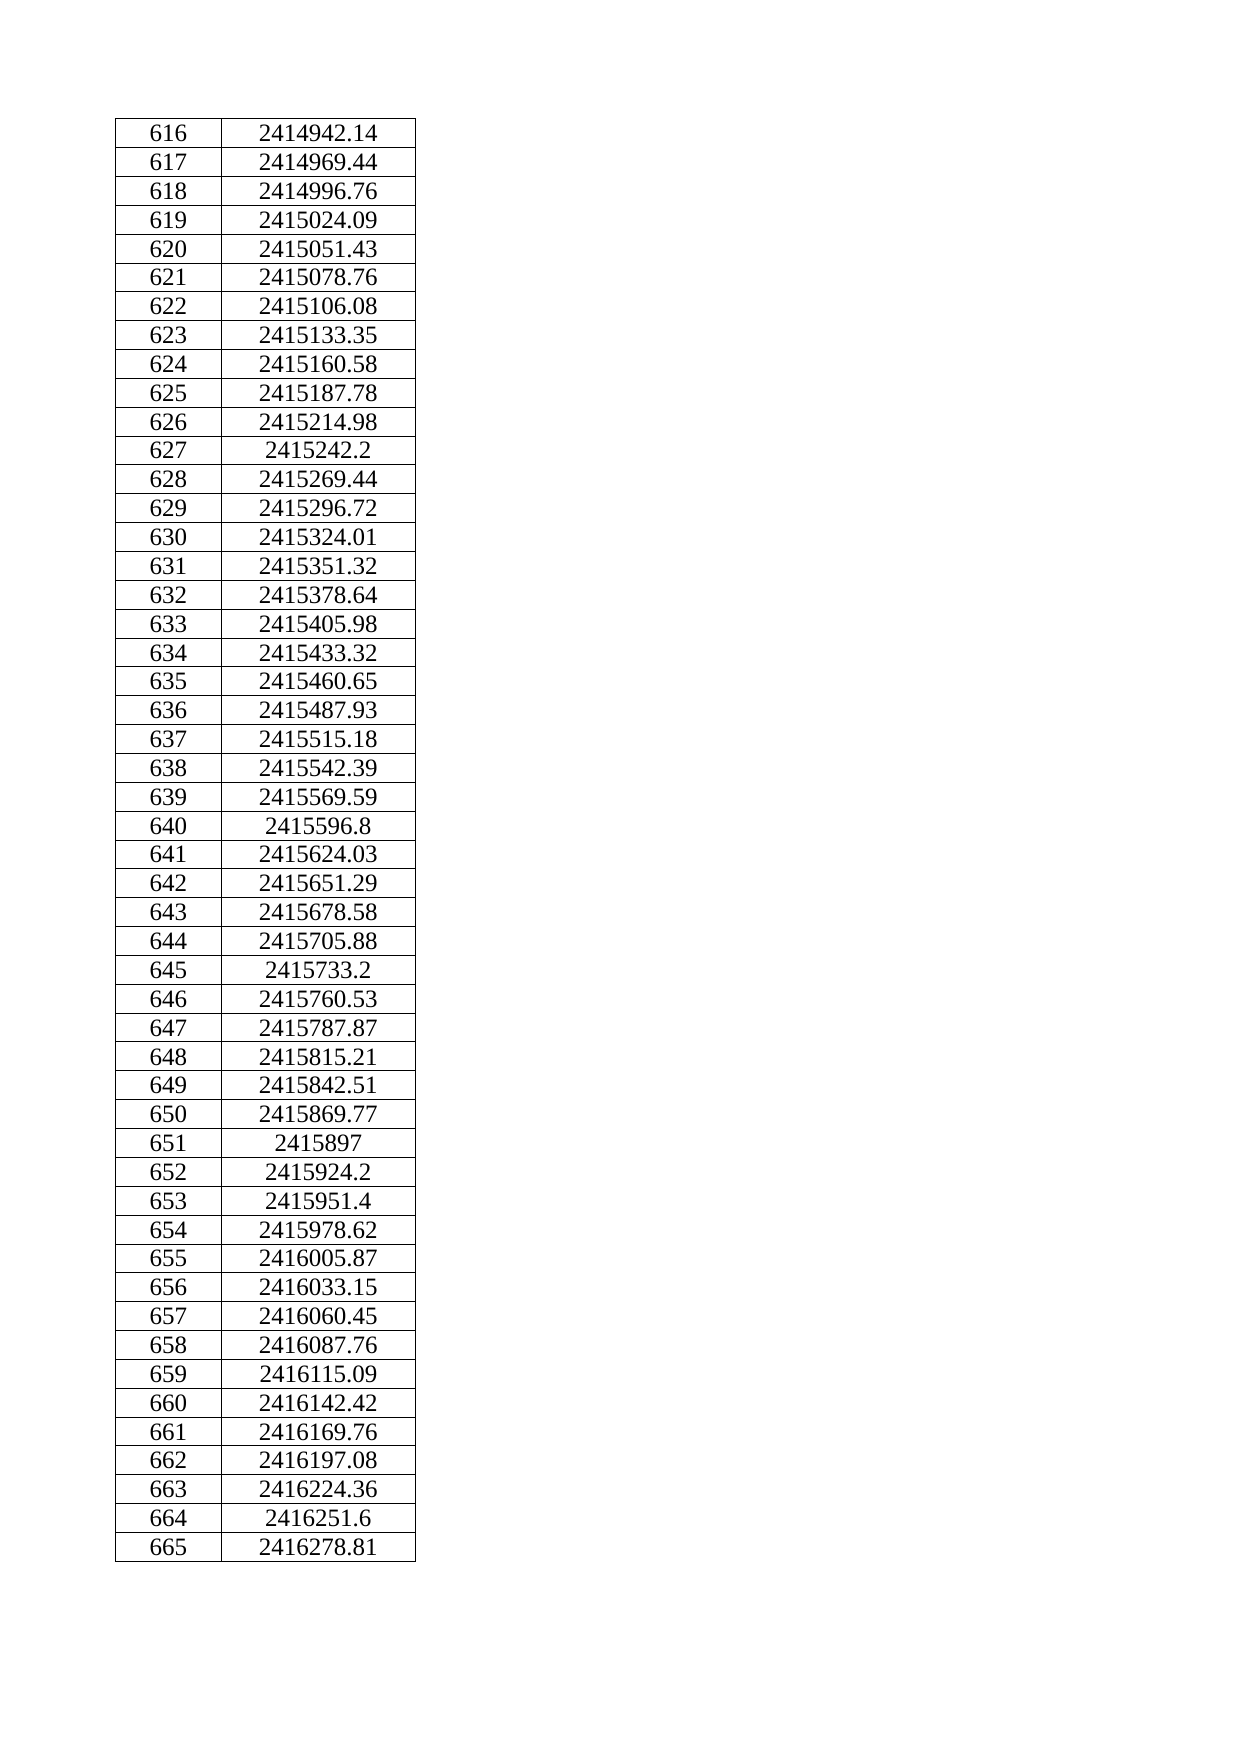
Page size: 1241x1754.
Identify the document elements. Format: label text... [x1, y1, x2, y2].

table_cell 2415460.65 [222, 667, 415, 695]
table_cell 2415569.59 [222, 783, 415, 811]
table_cell 2415242.2 [222, 437, 415, 464]
table_cell 663 [116, 1475, 221, 1503]
table_cell 2415324.01 [222, 523, 415, 551]
table_cell 2415214.98 [222, 408, 415, 436]
table_cell 633 [116, 610, 221, 637]
table_cell 2415705.88 [222, 927, 415, 955]
table_cell 664 [116, 1504, 221, 1532]
table_cell 2415024.09 [222, 206, 415, 233]
table_cell 2415951.4 [222, 1187, 415, 1214]
table_cell 2415678.58 [222, 898, 415, 926]
table_cell 2415596.8 [222, 812, 415, 839]
table_cell 2416005.87 [222, 1245, 415, 1272]
table_cell 2414942.14 [222, 119, 415, 147]
table_cell 2416087.76 [222, 1331, 415, 1359]
table_cell 639 [116, 783, 221, 811]
table_cell 621 [116, 264, 221, 291]
table_cell 629 [116, 494, 221, 522]
table_cell 2415187.78 [222, 379, 415, 407]
table_cell 2415624.03 [222, 841, 415, 868]
table_cell 2415515.18 [222, 725, 415, 753]
table_cell 651 [116, 1129, 221, 1157]
table_cell 622 [116, 292, 221, 320]
table_cell 643 [116, 898, 221, 926]
table_cell 620 [116, 235, 221, 262]
table_cell 628 [116, 465, 221, 493]
table_cell 2415897 [222, 1129, 415, 1157]
table_cell 653 [116, 1187, 221, 1214]
table_cell 2415760.53 [222, 985, 415, 1013]
table_cell 658 [116, 1331, 221, 1359]
table_cell 652 [116, 1158, 221, 1186]
table_cell 617 [116, 148, 221, 176]
table_cell 619 [116, 206, 221, 233]
table_cell 636 [116, 696, 221, 724]
table_cell 2415078.76 [222, 264, 415, 291]
table_cell 665 [116, 1533, 221, 1561]
table_cell 637 [116, 725, 221, 753]
table_cell 2416115.09 [222, 1360, 415, 1388]
table_cell 2416197.08 [222, 1446, 415, 1474]
table_cell 2416224.36 [222, 1475, 415, 1503]
table_cell 640 [116, 812, 221, 839]
table_cell 648 [116, 1042, 221, 1070]
table_cell 630 [116, 523, 221, 551]
table_cell 631 [116, 552, 221, 580]
table_cell 2416251.6 [222, 1504, 415, 1532]
table_cell 644 [116, 927, 221, 955]
table_cell 623 [116, 321, 221, 349]
table_cell 2415351.32 [222, 552, 415, 580]
table_cell 659 [116, 1360, 221, 1388]
table_cell 2415542.39 [222, 754, 415, 782]
table_cell 2415160.58 [222, 350, 415, 378]
table_cell 625 [116, 379, 221, 407]
table_cell 635 [116, 667, 221, 695]
table_cell 2416142.42 [222, 1389, 415, 1417]
table_cell 624 [116, 350, 221, 378]
table_cell 2415433.32 [222, 639, 415, 666]
table_cell 2415842.51 [222, 1071, 415, 1099]
table_cell 2416033.15 [222, 1273, 415, 1301]
table_cell 638 [116, 754, 221, 782]
table_cell 656 [116, 1273, 221, 1301]
table_cell 647 [116, 1014, 221, 1041]
table_cell 616 [116, 119, 221, 147]
table_cell 650 [116, 1100, 221, 1128]
table_cell 655 [116, 1245, 221, 1272]
table_cell 2416060.45 [222, 1302, 415, 1330]
table_cell 642 [116, 869, 221, 897]
table_cell 2414996.76 [222, 177, 415, 205]
table_cell 2415133.35 [222, 321, 415, 349]
table_cell 2415106.08 [222, 292, 415, 320]
table_cell 2415487.93 [222, 696, 415, 724]
table_cell 2416278.81 [222, 1533, 415, 1561]
table_cell 2415815.21 [222, 1042, 415, 1070]
table_cell 2415651.29 [222, 869, 415, 897]
table_cell 661 [116, 1418, 221, 1445]
table_cell 2415378.64 [222, 581, 415, 609]
table_cell 646 [116, 985, 221, 1013]
table_cell 645 [116, 956, 221, 984]
table_cell 632 [116, 581, 221, 609]
table_cell 662 [116, 1446, 221, 1474]
table_cell 2414969.44 [222, 148, 415, 176]
table_cell 2415924.2 [222, 1158, 415, 1186]
table_cell 2415787.87 [222, 1014, 415, 1041]
table_cell 649 [116, 1071, 221, 1099]
table_cell 2415051.43 [222, 235, 415, 262]
table_cell 2415405.98 [222, 610, 415, 637]
table_cell 660 [116, 1389, 221, 1417]
table_cell 2415733.2 [222, 956, 415, 984]
table_cell 626 [116, 408, 221, 436]
table_cell 654 [116, 1216, 221, 1243]
table_cell 641 [116, 841, 221, 868]
table_cell 2415978.62 [222, 1216, 415, 1243]
table_cell 2415869.77 [222, 1100, 415, 1128]
table_cell 2415269.44 [222, 465, 415, 493]
table_cell 634 [116, 639, 221, 666]
table_cell 618 [116, 177, 221, 205]
table_cell 627 [116, 437, 221, 464]
table_cell 2416169.76 [222, 1418, 415, 1445]
table_cell 2415296.72 [222, 494, 415, 522]
table_cell 657 [116, 1302, 221, 1330]
